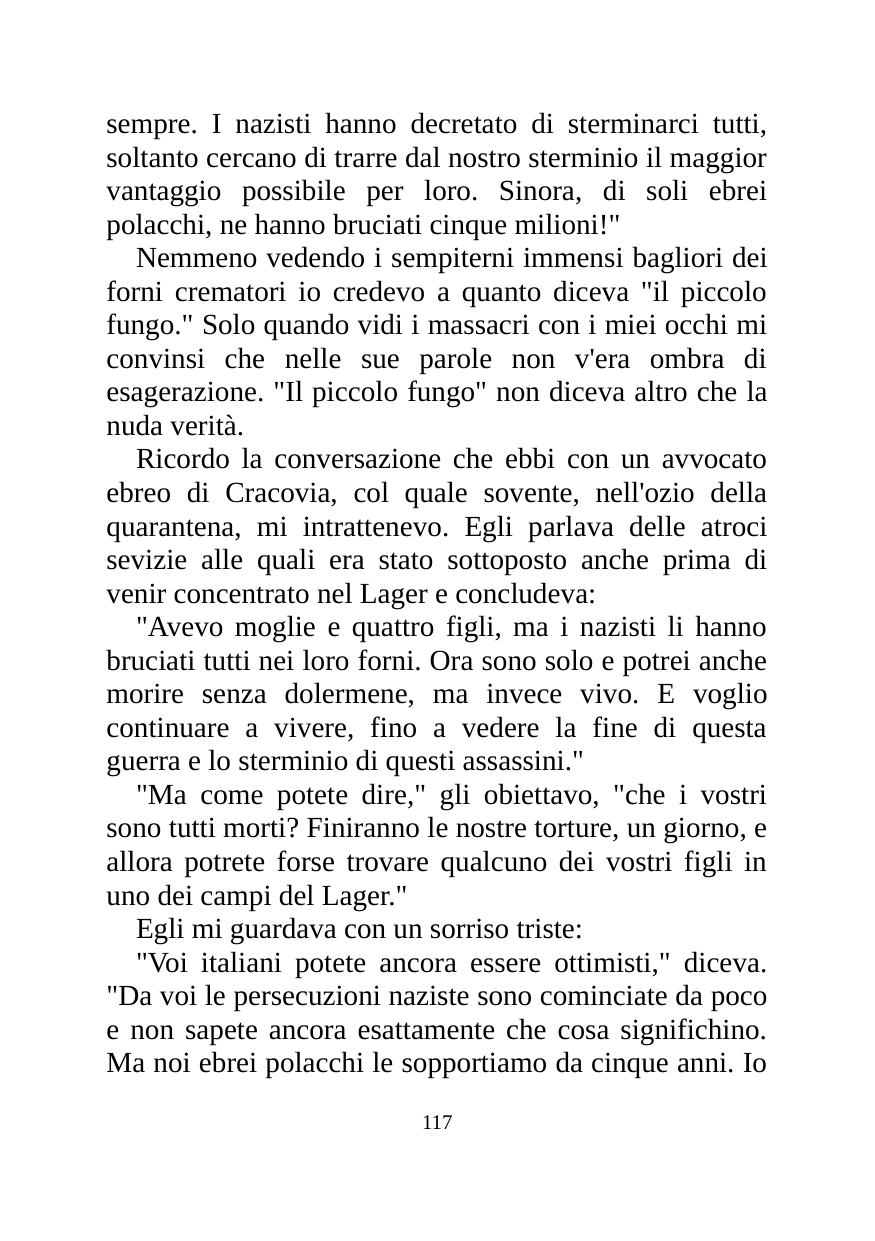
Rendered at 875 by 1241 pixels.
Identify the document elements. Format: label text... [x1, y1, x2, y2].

text "Avevo moglie e quattro figli, ma i nazisti li hanno bruciati tutti nei loro forni. Ora sono solo e potrei anche morire senza dolermene, ma invece vivo. E voglio continuare a vivere, fino a vedere la fine di questa guerra e lo sterminio di questi assassini." [106, 609, 768, 777]
text Nemmeno vedendo i sempiterni immensi bagliori dei forni crematori io credevo a quanto diceva "il piccolo fungo." Solo quando vidi i massacri con i miei occhi mi convinsi che nelle sue parole non v'era ombra di esagerazione. "Il piccolo fungo" non diceva altro che la nuda verità. [106, 240, 768, 442]
text sempre. I nazisti hanno decretato di sterminarci tutti, soltanto cercano di trarre dal nostro sterminio il maggior vantaggio possibile per loro. Sinora, di soli ebrei polacchi, ne hanno bruciati cinque milioni!" [106, 106, 768, 240]
text "Ma come potete dire," gli obiettavo, "che i vostri sono tutti morti? Finiranno le nostre torture, un giorno, e allora potrete forse trovare qualcuno dei vostri figli in uno dei campi del Lager." [106, 777, 768, 911]
text Egli mi guardava con un sorriso triste: [106, 911, 768, 945]
text Ricordo la conversazione che ebbi con un avvocato ebreo di Cracovia, col quale sovente, nell'ozio della quarantena, mi intrattenevo. Egli parlava delle atroci sevizie alle quali era stato sottoposto anche prima di venir concentrato nel Lager e concludeva: [106, 442, 768, 609]
text "Voi italiani potete ancora essere ottimisti," diceva. "Da voi le persecuzioni naziste sono cominciate da poco e non sapete ancora esattamente che cosa significhino. Ma noi ebrei polacchi le sopportiamo da cinque anni. Io [106, 945, 768, 1079]
